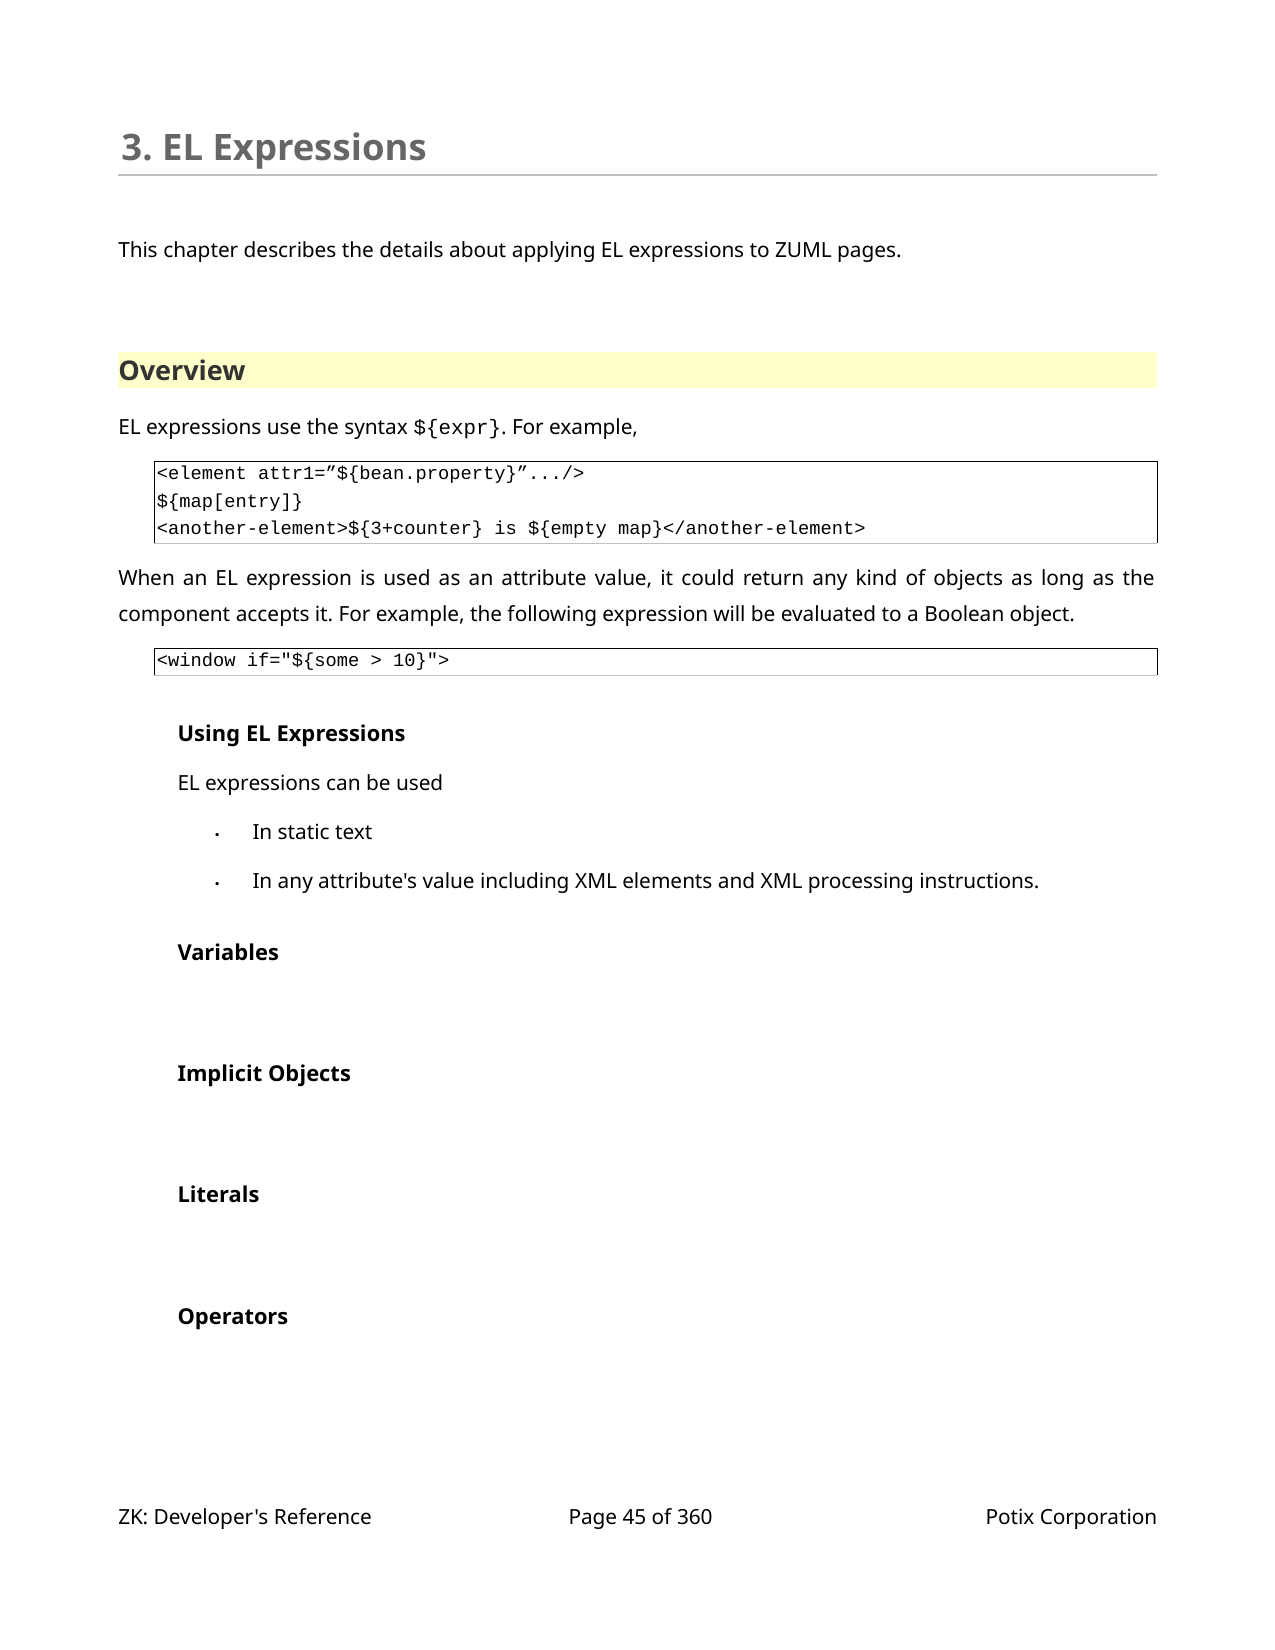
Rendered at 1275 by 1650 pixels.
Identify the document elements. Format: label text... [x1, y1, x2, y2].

text When an EL expression is used as an attribute value, it could return any kind of objects as long as the component accepts it. For example, the following expression will be evaluated to a Boolean object. [118, 563, 1157, 627]
text ${map[entry]} [155, 488, 1157, 513]
text <another-element>${3+counter} is ${empty map}</another-element> [155, 516, 1157, 543]
subtitle Operators [177, 1301, 1157, 1331]
list In any attribute's value including XML elements and XML processing instructions. [215, 866, 1157, 894]
subtitle 3. EL Expressions [118, 118, 1157, 174]
subtitle Implicit Objects [177, 1058, 1157, 1088]
text EL expressions use the syntax ${expr}. For example, [118, 412, 1157, 441]
text EL expressions can be used [177, 768, 1157, 796]
subtitle Using EL Expressions [177, 717, 1157, 747]
text <window if="${some > 10}"> [155, 649, 1157, 675]
subtitle Literals [177, 1179, 1157, 1209]
text <element attr1=”${bean.property}”.../> [155, 462, 1157, 486]
list In static text [215, 817, 1157, 845]
text This chapter describes the details about applying EL expressions to ZUML pages. [118, 235, 1157, 263]
subtitle Overview [118, 352, 1157, 388]
subtitle Variables [177, 936, 1157, 966]
